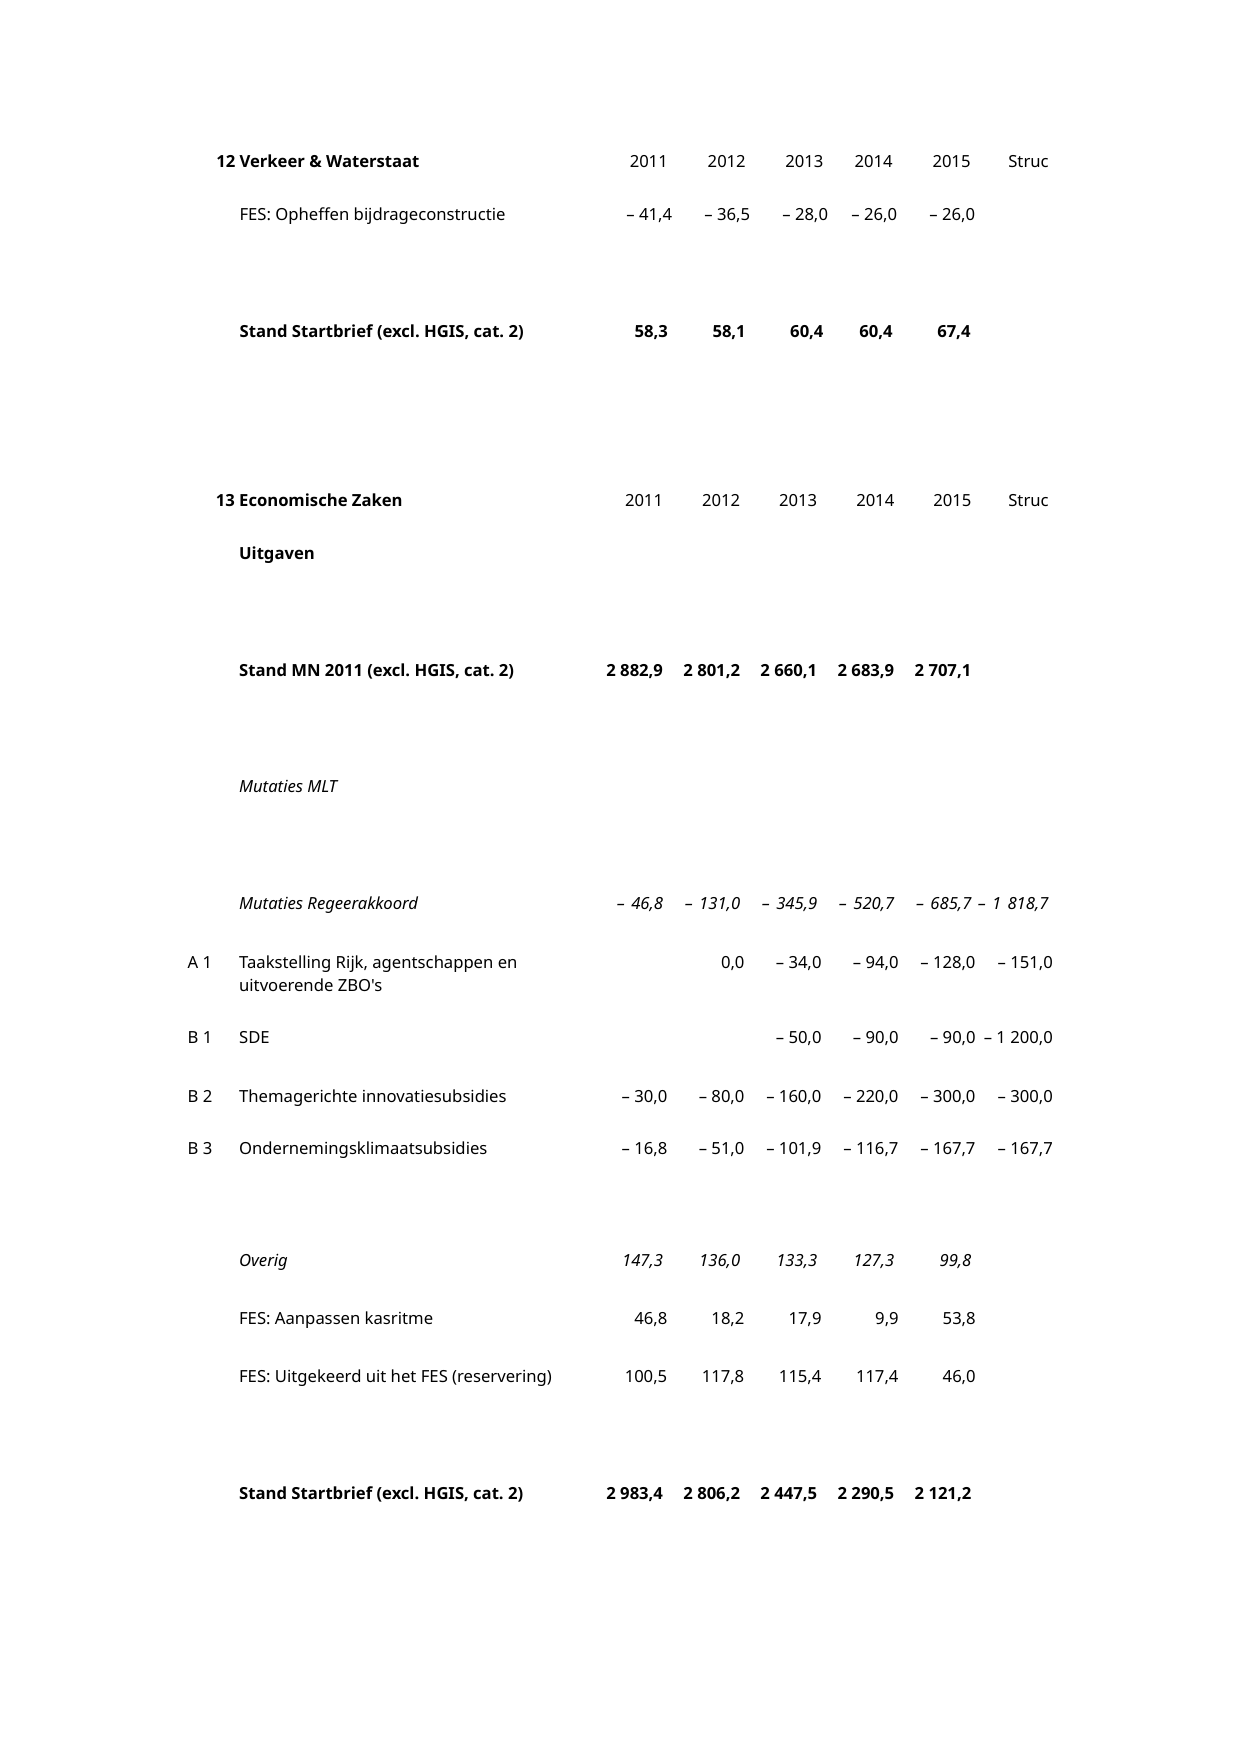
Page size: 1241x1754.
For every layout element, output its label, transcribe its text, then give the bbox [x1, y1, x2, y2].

table_cell 18,2 [667, 1307, 744, 1365]
table_cell [590, 775, 667, 833]
table_cell [975, 1424, 1053, 1482]
table_cell [975, 1540, 1053, 1599]
table_cell [188, 717, 239, 775]
table_cell Mutaties MLT [239, 775, 590, 833]
table_cell 60,4 [828, 320, 897, 372]
table_cell – 160,0 [744, 1084, 821, 1137]
table_cell [898, 1190, 975, 1248]
table_cell [667, 834, 744, 892]
table_cell [188, 320, 239, 372]
table_cell Stand Startbrief (excl. HGIS, cat. 2) [239, 320, 594, 372]
table_cell [667, 1190, 744, 1248]
table_header 2011 [594, 150, 672, 203]
table_cell [821, 834, 898, 892]
table_cell [898, 600, 975, 658]
table_cell 46,0 [898, 1365, 975, 1423]
table_cell – 46,8 [590, 892, 667, 950]
table_cell [975, 1190, 1053, 1248]
table_cell [821, 717, 898, 775]
table_cell – 220,0 [821, 1084, 898, 1137]
table_cell [898, 775, 975, 833]
table_cell Stand MN 2011 (excl. HGIS, cat. 2) [239, 658, 590, 717]
table_cell 0,0 [667, 950, 744, 1026]
table_header 13 [188, 489, 239, 541]
table_cell Overig [239, 1248, 590, 1307]
table_cell – 26,0 [828, 203, 897, 261]
table_cell 2 683,9 [821, 658, 898, 717]
table_cell [188, 1424, 239, 1482]
table_cell – 151,0 [975, 950, 1053, 1026]
table_cell [239, 717, 590, 775]
table_cell [744, 775, 821, 833]
table_cell – 131,0 [667, 892, 744, 950]
table_cell 67,4 [897, 320, 975, 372]
table_cell [821, 1424, 898, 1482]
table_cell [667, 1540, 744, 1599]
table_cell [590, 1190, 667, 1248]
table_cell [975, 1365, 1053, 1423]
table_cell [188, 1248, 239, 1307]
table_cell – 90,0 [898, 1026, 975, 1084]
table_cell – 28,0 [750, 203, 828, 261]
table_cell 2 882,9 [590, 658, 667, 717]
table_cell [897, 261, 975, 319]
table_header 2011 [590, 489, 667, 541]
table_cell [667, 541, 744, 600]
table_header 2014 [821, 489, 898, 541]
table_cell Uitgaven [239, 541, 590, 600]
table_cell Mutaties Regeerakkoord [239, 892, 590, 950]
table_cell – 116,7 [821, 1137, 898, 1190]
table_cell – 41,4 [594, 203, 672, 261]
table_cell – 1 200,0 [975, 1026, 1053, 1084]
table_header 12 [188, 150, 239, 203]
table_cell [975, 261, 1053, 319]
table_cell 2 806,2 [667, 1482, 744, 1540]
table_cell 2 660,1 [744, 658, 821, 717]
table_cell 2 707,1 [898, 658, 975, 717]
table_cell [898, 1424, 975, 1482]
table_cell – 26,0 [897, 203, 975, 261]
table_cell 2 447,5 [744, 1482, 821, 1540]
table_header Struc [975, 489, 1053, 541]
table_cell [975, 658, 1053, 717]
table_cell 2 290,5 [821, 1482, 898, 1540]
table_cell 9,9 [821, 1307, 898, 1365]
table_cell B 2 [188, 1084, 239, 1137]
table_cell FES: Aanpassen kasritme [239, 1307, 590, 1365]
table_cell 2 983,4 [590, 1482, 667, 1540]
table_cell [975, 1482, 1053, 1540]
table_cell [975, 717, 1053, 775]
table_cell [188, 834, 239, 892]
table_cell [821, 541, 898, 600]
table_cell – 36,5 [672, 203, 750, 261]
table_cell [188, 775, 239, 833]
table_cell [744, 717, 821, 775]
table_cell [239, 1424, 590, 1482]
table_cell [590, 1540, 667, 1599]
table_cell [744, 1190, 821, 1248]
table_header 2013 [744, 489, 821, 541]
table_cell 100,5 [590, 1365, 667, 1423]
table_cell – 30,0 [590, 1084, 667, 1137]
table_cell [188, 541, 239, 600]
table_cell B 3 [188, 1137, 239, 1190]
table_cell [975, 834, 1053, 892]
table_cell [590, 950, 667, 1026]
table_cell [744, 834, 821, 892]
table_header 2014 [828, 150, 897, 203]
table_cell [975, 775, 1053, 833]
table_cell [898, 541, 975, 600]
table_cell [188, 261, 239, 319]
table_cell [594, 261, 672, 319]
table_cell [667, 775, 744, 833]
table_cell [667, 1026, 744, 1084]
table_cell [590, 541, 667, 600]
table_cell [744, 600, 821, 658]
table_cell [744, 1540, 821, 1599]
table_cell [975, 320, 1053, 372]
table_cell [821, 1190, 898, 1248]
table_header Struc [975, 150, 1053, 203]
table_cell [188, 1307, 239, 1365]
table_cell – 90,0 [821, 1026, 898, 1084]
table_header 2015 [898, 489, 975, 541]
table_cell [188, 203, 239, 261]
table_cell [821, 1540, 898, 1599]
table_cell – 51,0 [667, 1137, 744, 1190]
table_header 2012 [667, 489, 744, 541]
table_cell [188, 892, 239, 950]
table_cell 46,8 [590, 1307, 667, 1365]
table_cell 117,4 [821, 1365, 898, 1423]
table_cell – 94,0 [821, 950, 898, 1026]
table_cell [239, 600, 590, 658]
table_cell – 685,7 [898, 892, 975, 950]
table_cell 99,8 [898, 1248, 975, 1307]
table_header Economische Zaken [239, 489, 590, 541]
table_cell – 16,8 [590, 1137, 667, 1190]
table_header 2013 [750, 150, 828, 203]
table_cell [590, 1026, 667, 1084]
table_cell [667, 717, 744, 775]
table_cell – 167,7 [898, 1137, 975, 1190]
table_cell – 1 818,7 [975, 892, 1053, 950]
table_cell – 520,7 [821, 892, 898, 950]
table_cell 127,3 [821, 1248, 898, 1307]
table_cell Taakstelling Rijk, agentschappen en uitvoerende ZBO's [239, 950, 590, 1026]
table_header 2015 [897, 150, 975, 203]
table_cell [975, 1307, 1053, 1365]
table_cell [828, 261, 897, 319]
table_cell 117,8 [667, 1365, 744, 1423]
table_cell [590, 717, 667, 775]
table_header 2012 [672, 150, 750, 203]
table_cell [744, 541, 821, 600]
table_cell [188, 1482, 239, 1540]
table_cell – 345,9 [744, 892, 821, 950]
table_cell [898, 1540, 975, 1599]
table_cell [898, 717, 975, 775]
table_cell – 128,0 [898, 950, 975, 1026]
table_cell [239, 1540, 590, 1599]
table_cell [590, 834, 667, 892]
table_cell Stand Startbrief (excl. HGIS, cat. 2) [239, 1482, 590, 1540]
table_cell [239, 1190, 590, 1248]
table_cell Ondernemingsklimaatsubsidies [239, 1137, 590, 1190]
table_cell [188, 1540, 239, 1599]
table_cell 2 121,2 [898, 1482, 975, 1540]
table_cell – 167,7 [975, 1137, 1053, 1190]
table_cell B 1 [188, 1026, 239, 1084]
table_cell 115,4 [744, 1365, 821, 1423]
table_cell [750, 261, 828, 319]
table_cell 2 801,2 [667, 658, 744, 717]
table_cell 147,3 [590, 1248, 667, 1307]
table_cell Themagerichte innovatiesubsidies [239, 1084, 590, 1137]
table_cell 60,4 [750, 320, 828, 372]
table_cell 133,3 [744, 1248, 821, 1307]
table_cell [590, 1424, 667, 1482]
table_cell – 34,0 [744, 950, 821, 1026]
table_cell [975, 203, 1053, 261]
table_cell [672, 261, 750, 319]
table_cell 17,9 [744, 1307, 821, 1365]
table_cell [188, 658, 239, 717]
table_cell [667, 600, 744, 658]
table_cell [975, 1248, 1053, 1307]
table_cell 53,8 [898, 1307, 975, 1365]
table_cell [239, 834, 590, 892]
table_cell 58,1 [672, 320, 750, 372]
table_cell [975, 600, 1053, 658]
table_cell [821, 775, 898, 833]
table_cell [188, 1365, 239, 1423]
table_cell SDE [239, 1026, 590, 1084]
table_cell 58,3 [594, 320, 672, 372]
table_header Verkeer & Waterstaat [239, 150, 594, 203]
table_cell – 80,0 [667, 1084, 744, 1137]
table_cell [188, 1190, 239, 1248]
table_cell [590, 600, 667, 658]
table_cell – 50,0 [744, 1026, 821, 1084]
table_cell FES: Uitgekeerd uit het FES (reservering) [239, 1365, 590, 1423]
table_cell [975, 541, 1053, 600]
table_cell [744, 1424, 821, 1482]
table_cell – 300,0 [898, 1084, 975, 1137]
table_cell FES: Opheffen bijdrageconstructie [239, 203, 594, 261]
table_cell 136,0 [667, 1248, 744, 1307]
table_cell – 300,0 [975, 1084, 1053, 1137]
table_cell [898, 834, 975, 892]
table_cell [667, 1424, 744, 1482]
table_cell [239, 261, 594, 319]
table_cell [188, 600, 239, 658]
table_cell A 1 [188, 950, 239, 1026]
table_cell – 101,9 [744, 1137, 821, 1190]
table_cell [821, 600, 898, 658]
